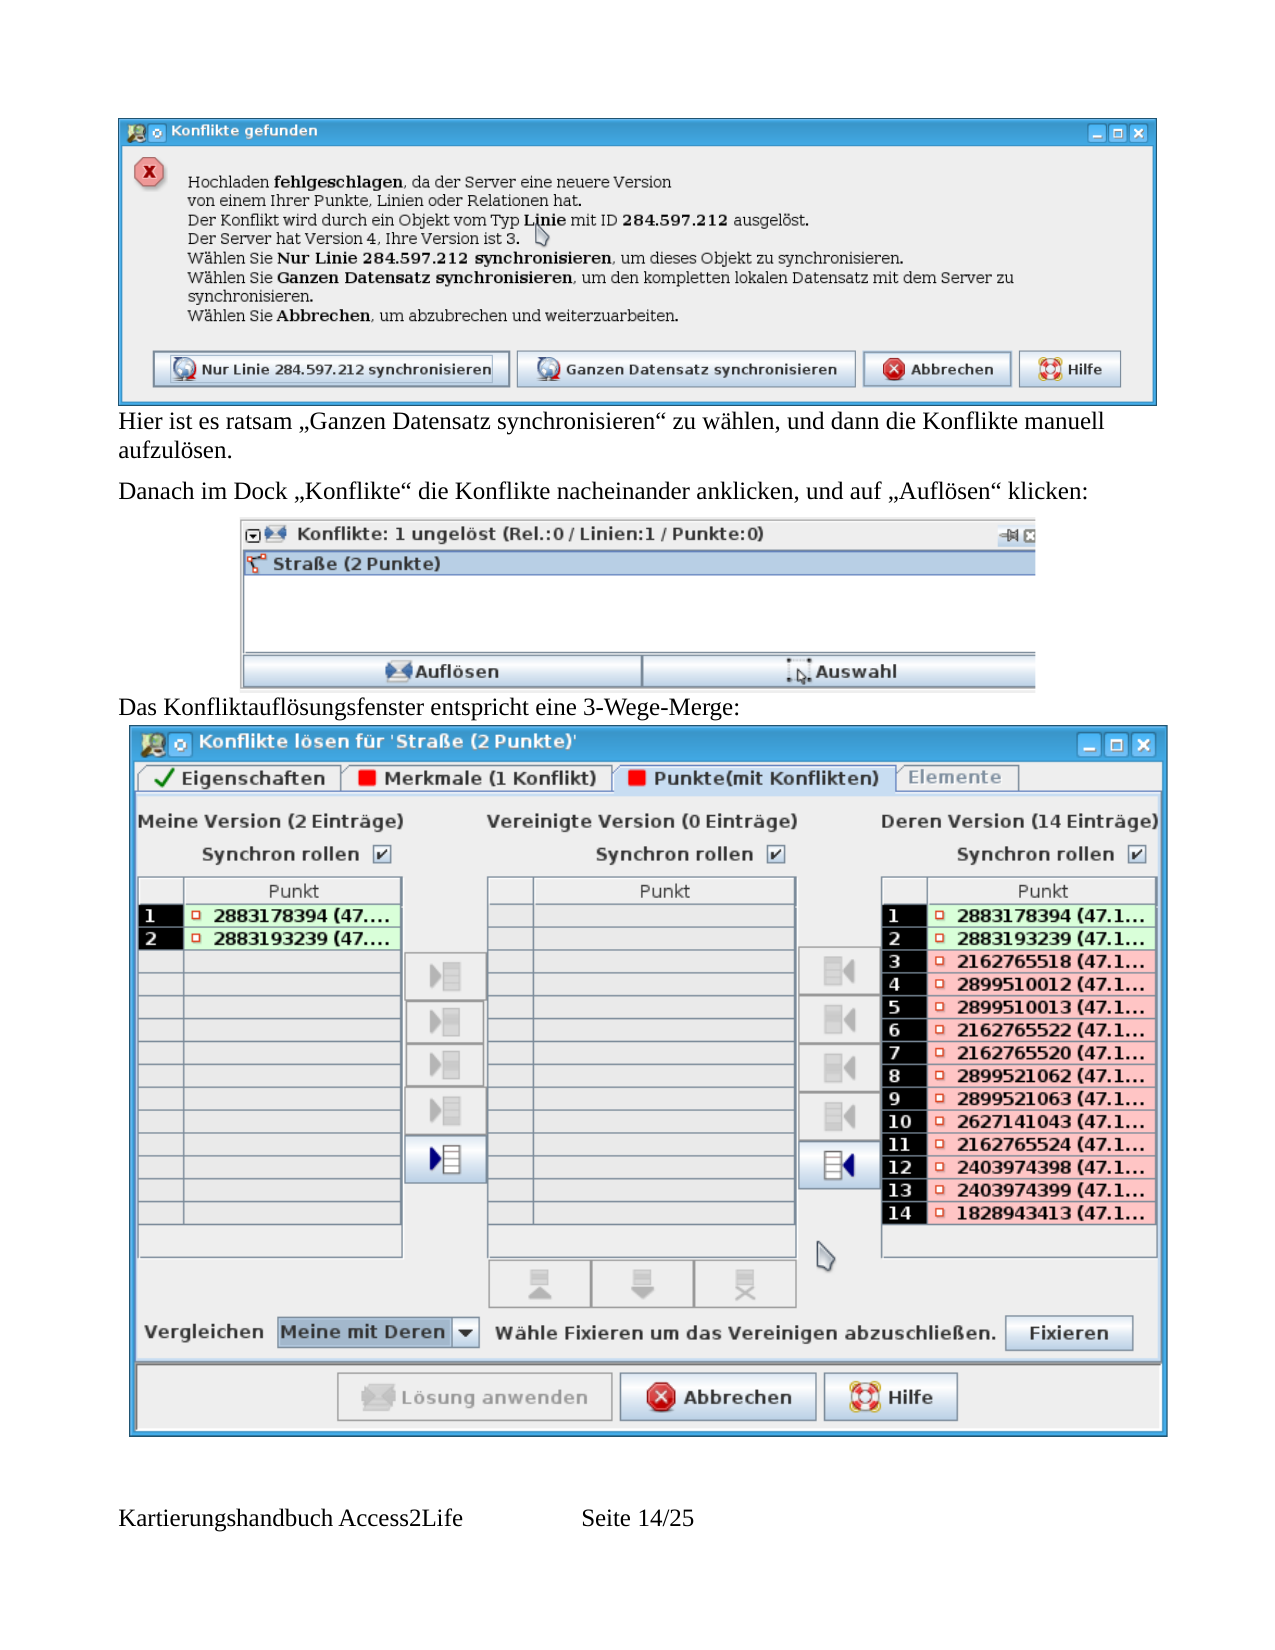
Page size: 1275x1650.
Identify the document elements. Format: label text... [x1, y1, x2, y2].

picture [239, 517, 1036, 693]
text Das Konfliktauflösungsfenster entspricht eine 3-Wege-Merge: [118, 693, 1157, 721]
text Danach im Dock „Konflikte“ die Konflikte nacheinander anklicken, und auf „Auflösen“ klicken: [118, 476, 1157, 505]
picture [129, 725, 1168, 1437]
picture [118, 118, 1157, 406]
text Hier ist es ratsam „Ganzen Datensatz synchronisieren“ zu wählen, und dann die Konflikte manuell aufzulösen. [118, 406, 1157, 463]
